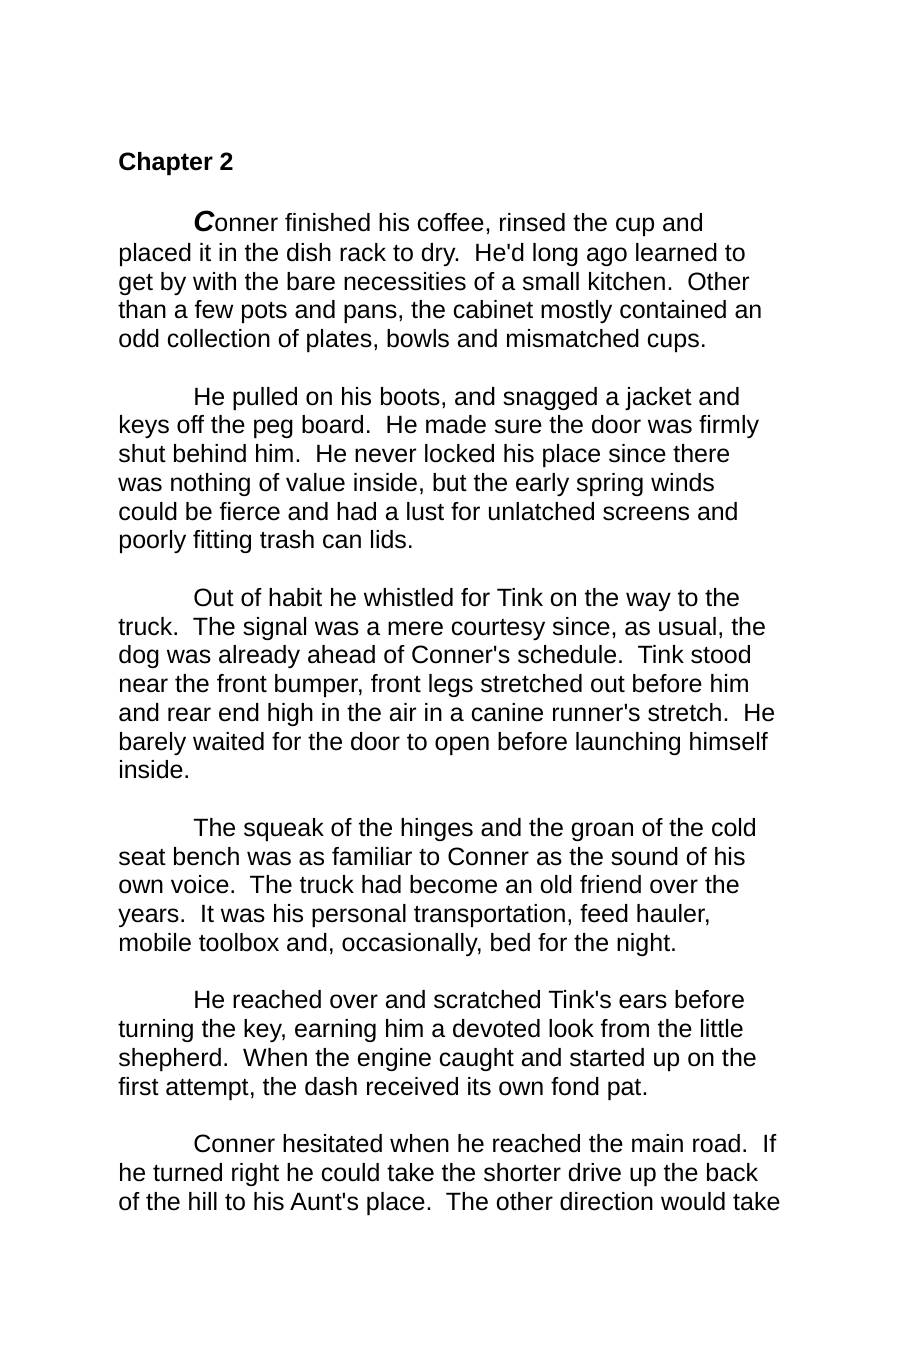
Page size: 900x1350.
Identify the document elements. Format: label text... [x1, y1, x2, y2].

text Conner hesitated when he reached the main road. If he turned right he could take the shorter drive up the back of the hill to his Aunt's place. The other direction would take [118, 1129, 782, 1215]
text He pulled on his boots, and snagged a jacket and keys off the peg board. He made sure the door was firmly shut behind him. He never locked his place since there was nothing of value inside, but the early spring winds could be fierce and had a lust for unlatched screens and poorly fitting trash can lids. [118, 382, 782, 554]
text The squeak of the hinges and the groan of the cold seat bench was as familiar to Conner as the sound of his own voice. The truck had become an old friend over the years. It was his personal transportation, feed hauler, mobile toolbox and, occasionally, bed for the night. [118, 813, 782, 957]
text Conner finished his coffee, rinsed the cup and placed it in the dish rack to dry. He'd long ago learned to get by with the bare necessities of a small kitchen. Other than a few pots and pans, the cabinet mostly contained an odd collection of plates, bowls and mismatched cups. [118, 204, 782, 353]
text He reached over and scratched Tink's ears before turning the key, earning him a devoted look from the little shepherd. When the engine caught and started up on the first attempt, the dash received its own fond pat. [118, 985, 782, 1100]
text Chapter 2 [118, 147, 782, 176]
text Out of habit he whistled for Tink on the way to the truck. The signal was a mere courtesy since, as usual, the dog was already ahead of Conner's schedule. Tink stood near the front bumper, front legs stretched out before him and rear end high in the air in a canine runner's stretch. He barely waited for the door to open before launching himself inside. [118, 583, 782, 784]
